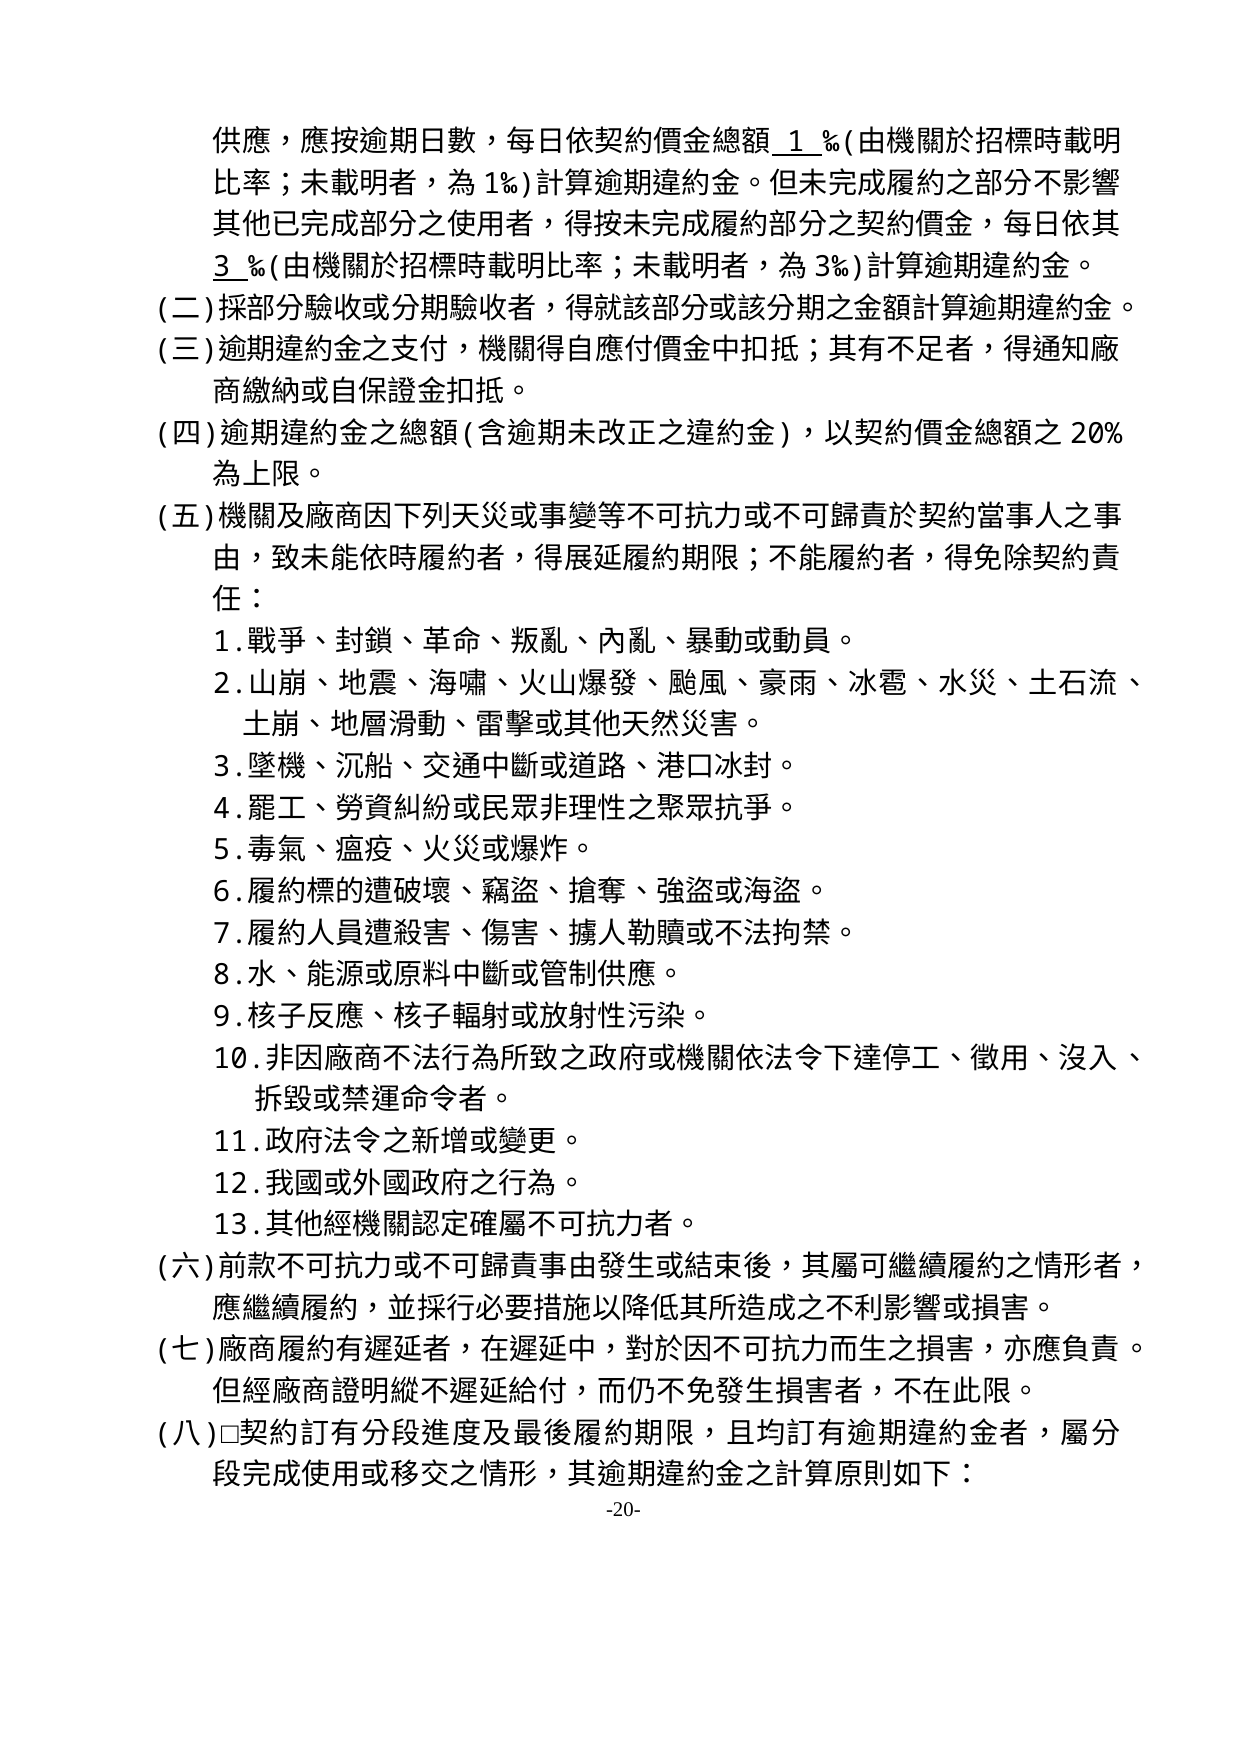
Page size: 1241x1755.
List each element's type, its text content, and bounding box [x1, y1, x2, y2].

text (三)逾期違約金之支付，機關得自應付價金中扣抵；其有不足者，得通知廠商繳納或自保證金扣抵。 [154, 326, 1122, 410]
text (二)採部分驗收或分期驗收者，得就該部分或該分期之金額計算逾期違約金。 [154, 285, 1122, 326]
text 2.山崩、地震、海嘯、火山爆發、颱風、豪雨、冰雹、水災、土石流、土崩、地層滑動、雷擊或其他天然災害。 [213, 660, 1120, 743]
text 供應，應按逾期日數，每日依契約價金總額 1 ‰(由機關於招標時載明比率；未載明者，為1‰)計算逾期違約金。但未完成履約之部分不影響其他已完成部分之使用者，得按未完成履約部分之契約價金，每日依其 3 ‰(由機關於招標時載明比率；未載明者，為3‰)計算逾期違約金。 [154, 118, 1122, 285]
text 3.墜機、沉船、交通中斷或道路、港口冰封。 [213, 743, 1120, 785]
text 6.履約標的遭破壞、竊盜、搶奪、強盜或海盜。 [213, 868, 1120, 910]
text (八)□契約訂有分段進度及最後履約期限，且均訂有逾期違約金者，屬分段完成使用或移交之情形，其逾期違約金之計算原則如下： [154, 1410, 1122, 1493]
text 4.罷工、勞資糾紛或民眾非理性之聚眾抗爭。 [213, 785, 1120, 826]
text (六)前款不可抗力或不可歸責事由發生或結束後，其屬可繼續履約之情形者，應繼續履約，並採行必要措施以降低其所造成之不利影響或損害。 [154, 1243, 1122, 1326]
text 8.水、能源或原料中斷或管制供應。 [213, 951, 1120, 993]
text 12.我國或外國政府之行為。 [213, 1160, 1120, 1201]
text (七)廠商履約有遲延者，在遲延中，對於因不可抗力而生之損害，亦應負責。但經廠商證明縱不遲延給付，而仍不免發生損害者，不在此限。 [154, 1326, 1122, 1410]
text 5.毒氣、瘟疫、火災或爆炸。 [213, 826, 1120, 868]
text 11.政府法令之新增或變更。 [213, 1118, 1120, 1160]
text 9.核子反應、核子輻射或放射性污染。 [213, 993, 1120, 1035]
text 7.履約人員遭殺害、傷害、擄人勒贖或不法拘禁。 [213, 910, 1120, 951]
text (四)逾期違約金之總額(含逾期未改正之違約金)，以契約價金總額之20% 為上限。 [154, 410, 1122, 493]
text 10.非因廠商不法行為所致之政府或機關依法令下達停工、徵用、沒入、拆毀或禁運命令者。 [213, 1035, 1120, 1118]
text (五)機關及廠商因下列天災或事變等不可抗力或不可歸責於契約當事人之事由，致未能依時履約者，得展延履約期限；不能履約者，得免除契約責任： [154, 493, 1122, 618]
text 13.其他經機關認定確屬不可抗力者。 [213, 1201, 1120, 1243]
text 1.戰爭、封鎖、革命、叛亂、內亂、暴動或動員。 [213, 618, 1120, 660]
